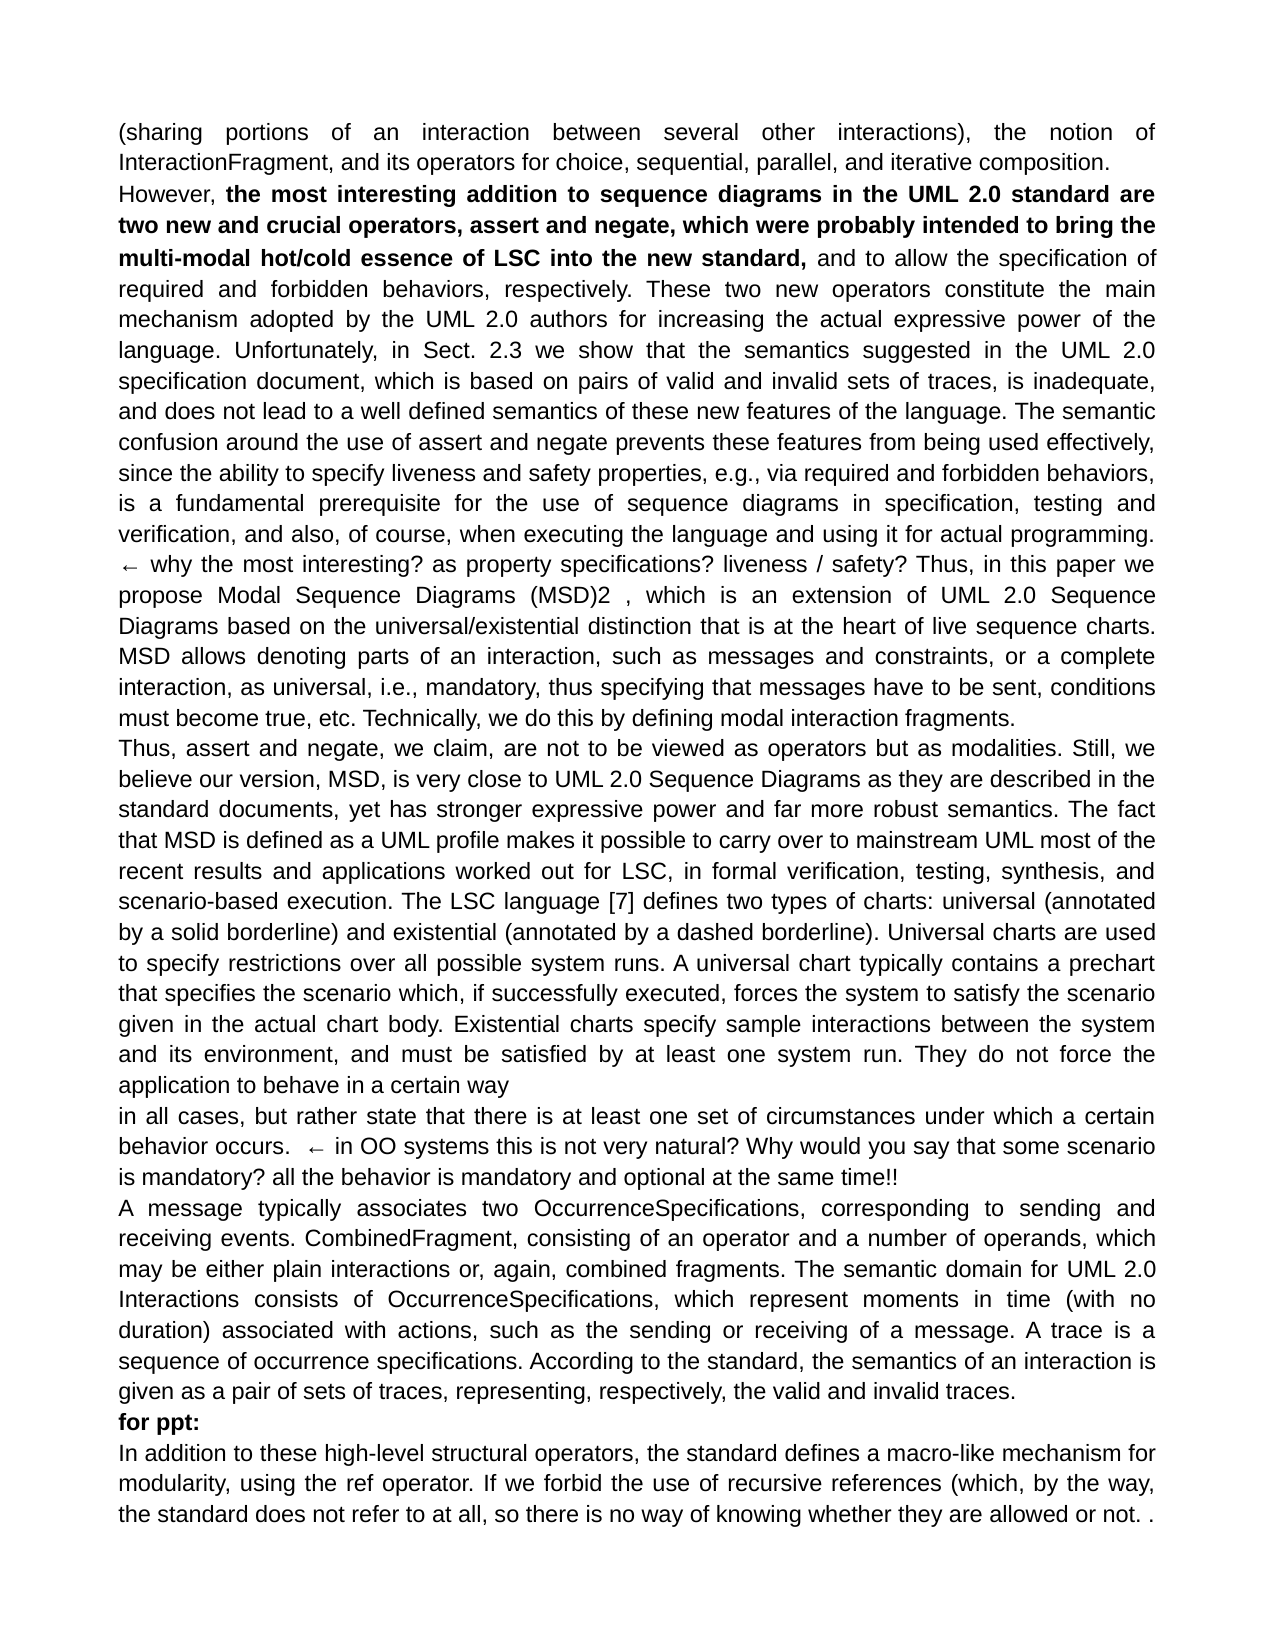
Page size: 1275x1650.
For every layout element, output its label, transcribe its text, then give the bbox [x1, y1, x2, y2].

text A message typically associates two OccurrenceSpecifications, corresponding to sending and receiving events. CombinedFragment, consisting of an operator and a number of operands, which may be either plain interactions or, again, combined fragments. The semantic domain for UML 2.0 Interactions consists of OccurrenceSpecifications, which represent moments in time (with no duration) associated with actions, such as the sending or receiving of a message. A trace is a sequence of occurrence specifications. According to the standard, the semantics of an interaction is given as a pair of sets of traces, representing, respectively, the valid and invalid traces. [118, 1194, 1157, 1404]
text (sharing portions of an interaction between several other interactions), the notion of InteractionFragment, and its operators for choice, sequential, parallel, and iterative composition. [118, 118, 1157, 176]
text In addition to these high-level structural operators, the standard defines a macro-like mechanism for modularity, using the ref operator. If we forbid the use of recursive references (which, by the way, the standard does not refer to at all, so there is no way of knowing whether they are allowed or not. . [118, 1439, 1157, 1527]
text However, the most interesting addition to sequence diagrams in the UML 2.0 standard are two new and crucial operators, assert and negate, which were probably intended to bring the multi-modal hot/cold essence of LSC into the new standard, and to allow the specification of required and forbidden behaviors, respectively. These two new operators constitute the main mechanism adopted by the UML 2.0 authors for increasing the actual expressive power of the language. Unfortunately, in Sect. 2.3 we show that the semantics suggested in the UML 2.0 specification document, which is based on pairs of valid and invalid sets of traces, is inadequate, and does not lead to a well defined semantics of these new features of the language. The semantic confusion around the use of assert and negate prevents these features from being used effectively, since the ability to specify liveness and safety properties, e.g., via required and forbidden behaviors, is a fundamental prerequisite for the use of sequence diagrams in specification, testing and verification, and also, of course, when executing the language and using it for actual programming. ← why the most interesting? as property specifications? liveness / safety? Thus, in this paper we propose Modal Sequence Diagrams (MSD)2 , which is an extension of UML 2.0 Sequence Diagrams based on the universal/existential distinction that is at the heart of live sequence charts. MSD allows denoting parts of an interaction, such as messages and constraints, or a complete interaction, as universal, i.e., mandatory, thus specifying that messages have to be sent, conditions must become true, etc. Technically, we do this by defining modal interaction fragments. [118, 179, 1157, 731]
text for ppt: [118, 1408, 1157, 1435]
text Thus, assert and negate, we claim, are not to be viewed as operators but as modalities. Still, we believe our version, MSD, is very close to UML 2.0 Sequence Diagrams as they are described in the standard documents, yet has stronger expressive power and far more robust semantics. The fact that MSD is defined as a UML profile makes it possible to carry over to mainstream UML most of the recent results and applications worked out for LSC, in formal verification, testing, synthesis, and scenario-based execution. The LSC language [7] defines two types of charts: universal (annotated by a solid borderline) and existential (annotated by a dashed borderline). Universal charts are used to specify restrictions over all possible system runs. A universal chart typically contains a prechart that specifies the scenario which, if successfully executed, forces the system to satisfy the scenario given in the actual chart body. Existential charts specify sample interactions between the system and its environment, and must be satisfied by at least one system run. They do not force the application to behave in a certain way [118, 734, 1157, 1098]
text in all cases, but rather state that there is at least one set of circumstances under which a certain behavior occurs. ← in OO systems this is not very natural? Why would you say that some scenario is mandatory? all the behavior is mandatory and optional at the same time!! [118, 1102, 1157, 1190]
